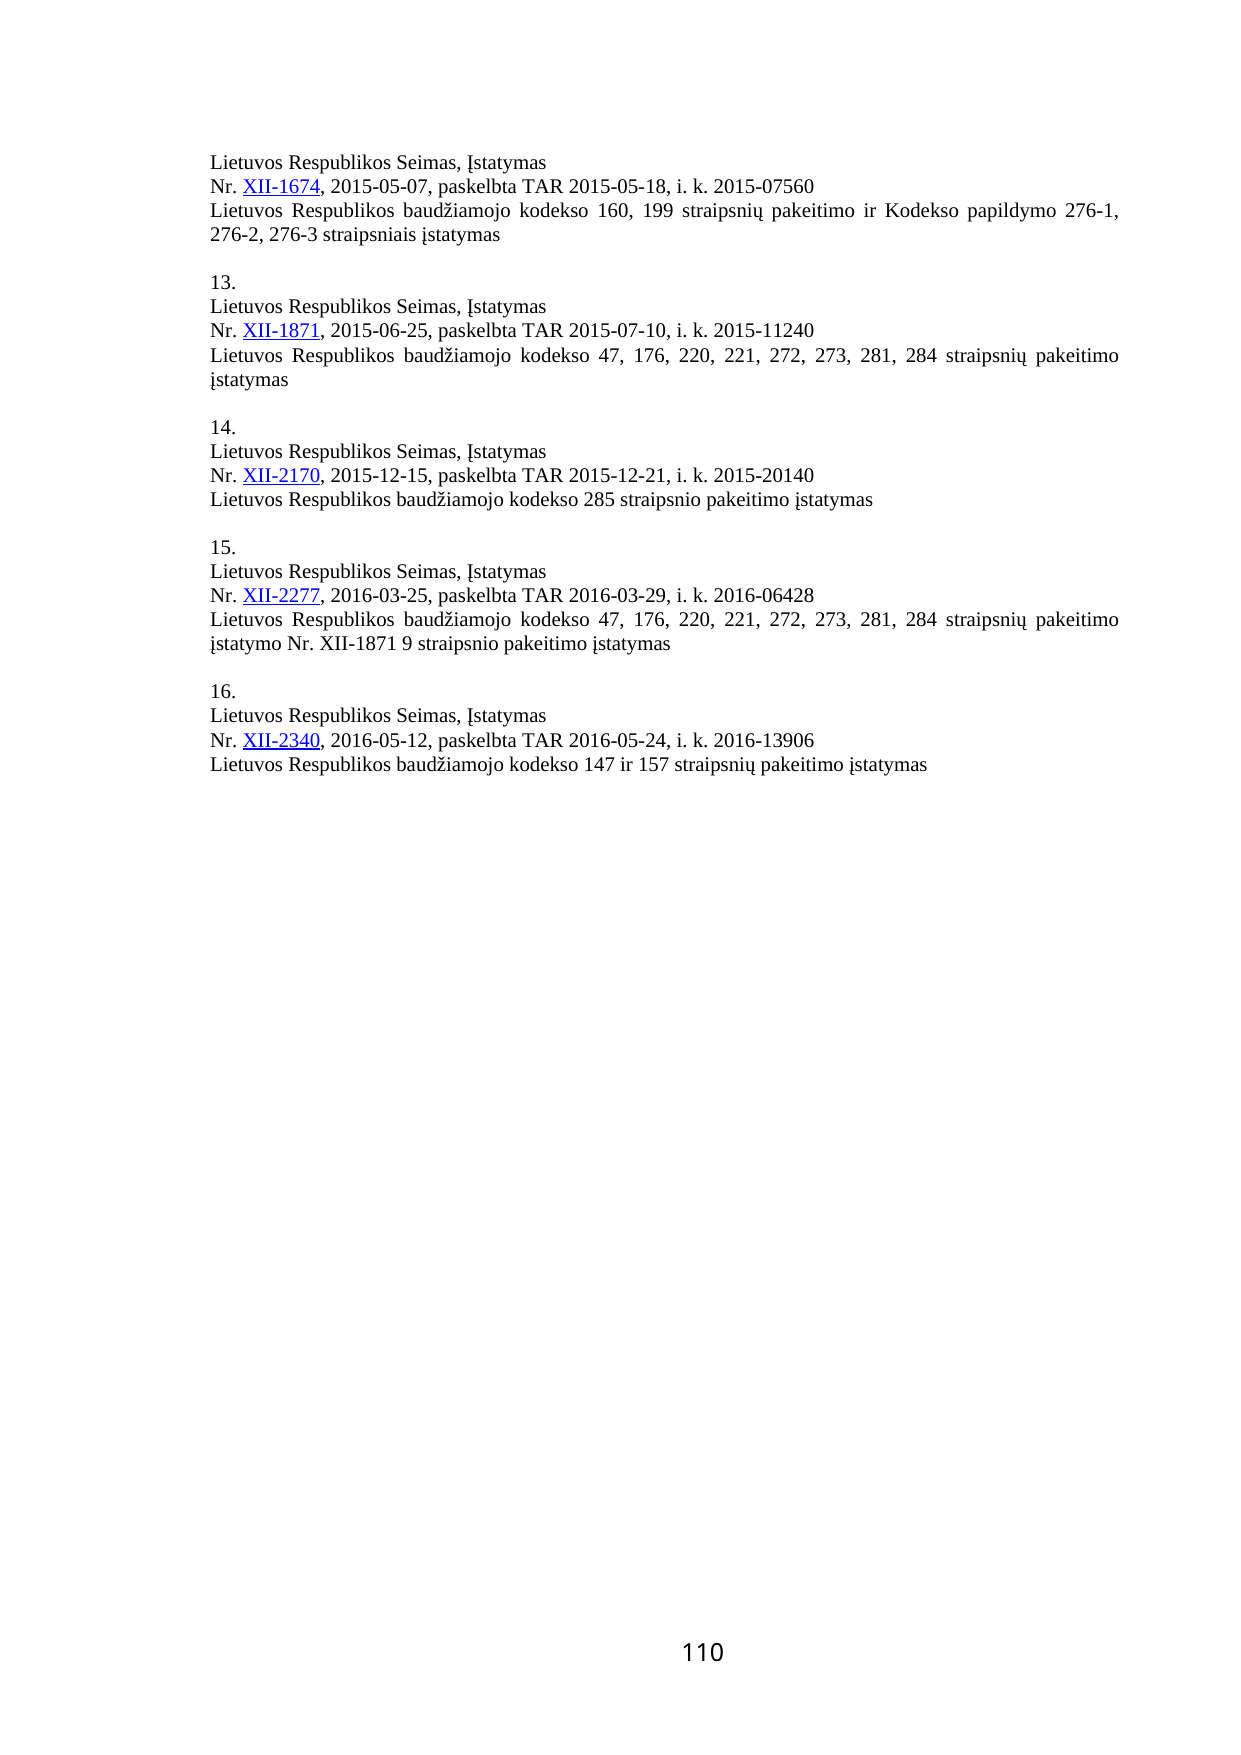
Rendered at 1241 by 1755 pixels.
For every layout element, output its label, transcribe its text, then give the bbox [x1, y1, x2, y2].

text Nr. XII-1674, 2015-05-07, paskelbta TAR 2015-05-18, i. k. 2015-07560 [210, 174, 1120, 198]
text 15. [210, 535, 1120, 559]
text Nr. XII-2340, 2016-05-12, paskelbta TAR 2016-05-24, i. k. 2016-13906 [210, 727, 1120, 752]
text Lietuvos Respublikos baudžiamojo kodekso 47, 176, 220, 221, 272, 273, 281, 284 straipsnių pakeitimo įstatymas [210, 342, 1120, 391]
text Nr. XII-1871, 2015-06-25, paskelbta TAR 2015-07-10, i. k. 2015-11240 [210, 318, 1120, 342]
text Lietuvos Respublikos Seimas, Įstatymas [210, 703, 1120, 727]
text Lietuvos Respublikos Seimas, Įstatymas [210, 439, 1120, 463]
text Lietuvos Respublikos Seimas, Įstatymas [210, 150, 1120, 174]
text 16. [210, 679, 1120, 703]
text Lietuvos Respublikos baudžiamojo kodekso 285 straipsnio pakeitimo įstatymas [210, 487, 1120, 511]
text Nr. XII-2170, 2015-12-15, paskelbta TAR 2015-12-21, i. k. 2015-20140 [210, 463, 1120, 487]
text 14. [210, 415, 1120, 439]
text Lietuvos Respublikos baudžiamojo kodekso 47, 176, 220, 221, 272, 273, 281, 284 straipsnių pakeitimo įstatymo Nr. XII-1871 9 straipsnio pakeitimo įstatymas [210, 607, 1120, 655]
text Lietuvos Respublikos baudžiamojo kodekso 160, 199 straipsnių pakeitimo ir Kodekso papildymo 276-1, 276-2, 276-3 straipsniais įstatymas [210, 198, 1120, 246]
text Nr. XII-2277, 2016-03-25, paskelbta TAR 2016-03-29, i. k. 2016-06428 [210, 583, 1120, 607]
text Lietuvos Respublikos Seimas, Įstatymas [210, 559, 1120, 583]
text Lietuvos Respublikos Seimas, Įstatymas [210, 294, 1120, 318]
text Lietuvos Respublikos baudžiamojo kodekso 147 ir 157 straipsnių pakeitimo įstatymas [210, 752, 1120, 776]
text 13. [210, 270, 1120, 294]
